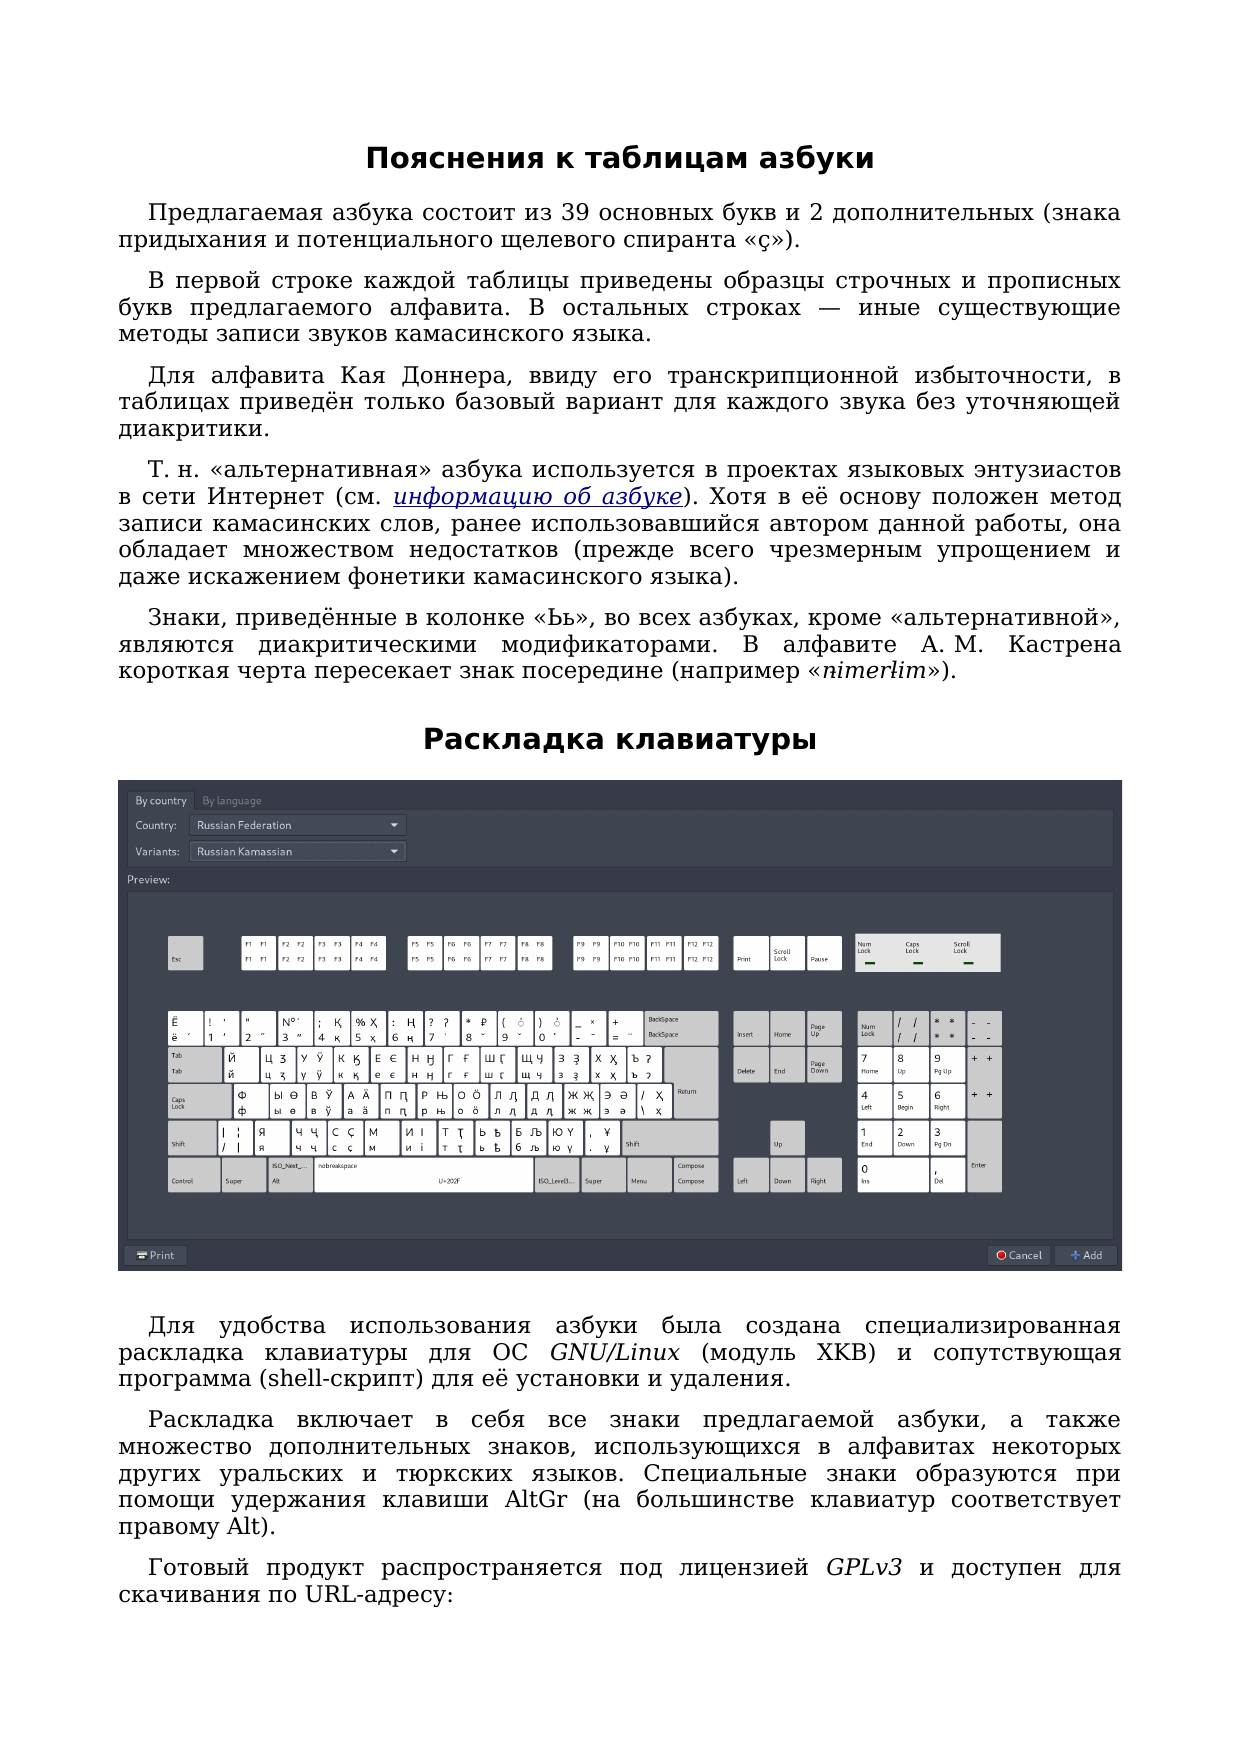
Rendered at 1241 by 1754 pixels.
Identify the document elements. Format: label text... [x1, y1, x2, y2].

text Готовый продукт распространяется под лицензией GPLv3 и доступен для скачивания по URL-адресу: [118, 1554, 1122, 1608]
text Раскладка включает в себя все знаки предлагаемой азбуки, а также множество дополнительных знаков, использующихся в алфавитах некоторых других уральских и тюркских языков. Специальные знаки образуются при помощи удержания клавиши AltGr (на большинстве клавиатур соответствует правому Alt). [118, 1407, 1122, 1540]
picture [118, 780, 1123, 1271]
text Т. н. «альтернативная» азбука используется в проектах языковых энтузиастов в сети Интернет (см. информацию об азбуке). Хотя в её основу положен метод записи камасинских слов, ранее использовавшийся автором данной работы, она обладает множеством недостатков (прежде всего чрезмерным упрощением и даже искажением фонетики камасинского языка). [118, 456, 1122, 590]
text Предлагаемая азбука состоит из 39 основных букв и 2 дополнительных (знака придыхания и потенциального щелевого спиранта «ҫ»). [118, 199, 1122, 253]
subtitle Пояснения к таблицам азбуки [118, 142, 1122, 176]
text Для алфавита Кая Доннера, ввиду его транскрипционной избыточности, в таблицах приведён только базовый вариант для каждого звука без уточняющей диакритики. [118, 362, 1122, 442]
text В первой строке каждой таблицы приведены образцы строчных и прописных букв предлагаемого алфавита. В остальных строках — иные существующие методы записи звуков камасинского языка. [118, 267, 1122, 347]
text Для удобства использования азбуки была создана специализированная раскладка клавиатуры для ОС GNU/Linux (модуль XKB) и сопутствующая программа (shell-скрипт) для её установки и удаления. [118, 1312, 1122, 1392]
subtitle Раскладка клавиатуры [118, 723, 1122, 757]
text Знаки, приведённые в колонке «Ьь», во всех азбуках, кроме «альтернативной», являются диакритическими модификаторами. В алфавите А. М. Кастрена короткая черта пересекает знак посередине (например «n̵imerl̵im»). [118, 604, 1122, 684]
